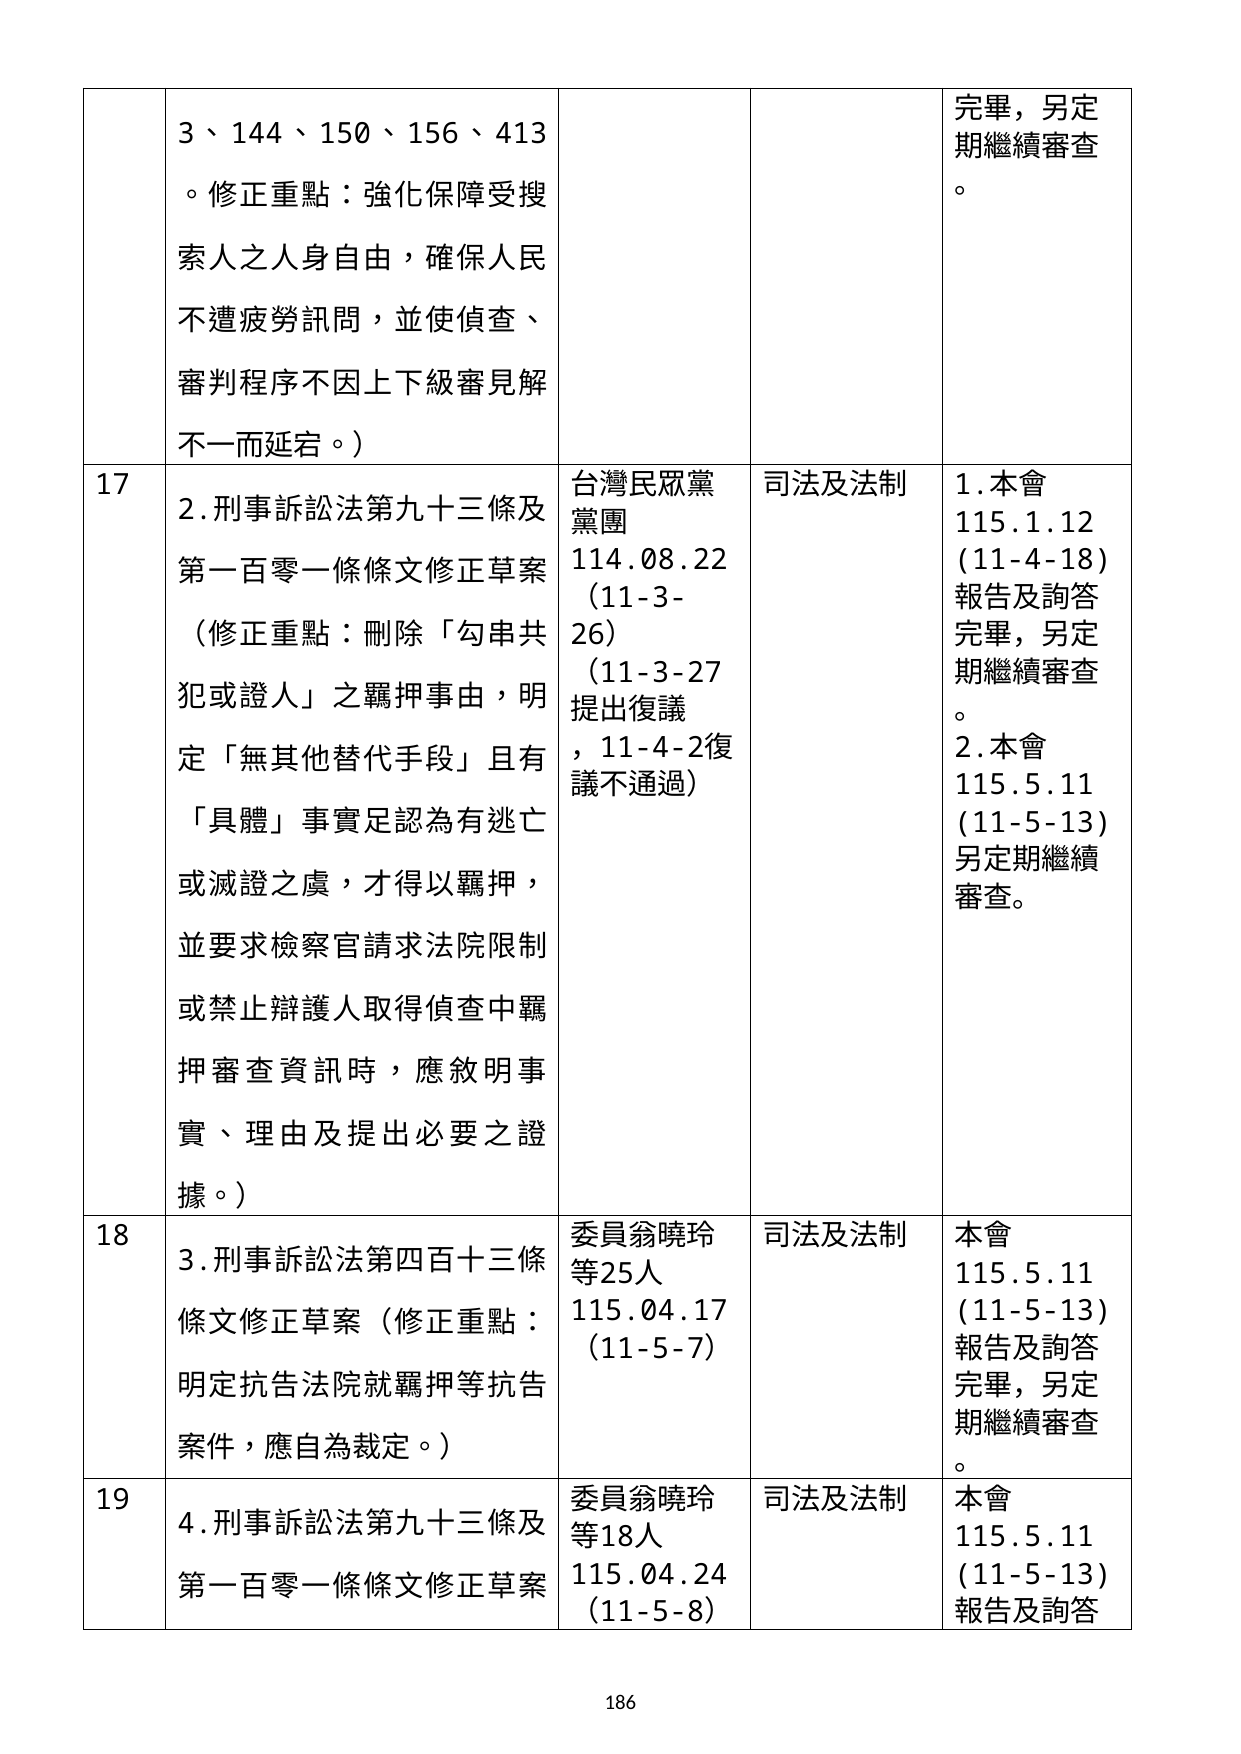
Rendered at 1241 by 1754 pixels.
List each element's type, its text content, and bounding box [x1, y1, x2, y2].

table_cell 18 [84, 1216, 165, 1478]
table_cell 司法及法制 [751, 1479, 942, 1629]
table_cell 17 [84, 465, 165, 1215]
table_cell 3.刑事訴訟法第四百十三條條文修正草案（修正重點：明定抗告法院就羈押等抗告案件，應自為裁定。） [166, 1216, 558, 1478]
table_cell 委員翁曉玲 等25人 115.04.17 （11-5-7） [559, 1216, 750, 1478]
table_cell 司法及法制 [751, 1216, 942, 1478]
table_cell [559, 89, 750, 464]
table_cell 2.刑事訴訟法第九十三條及第一百零一條條文修正草案（修正重點：刪除「勾串共犯或證人」之羈押事由，明定「無其他替代手段」且有「具體」事實足認為有逃亡或滅證之虞，才得以羈押，並要求檢察官請求法院限制或禁止辯護人取得偵查中羈押審查資訊時，應敘明事實、理由及提出必要之證據。） [166, 465, 558, 1215]
table_cell 本會 115.5.11 (11-5-13)報告及詢答 [943, 1479, 1131, 1629]
table_cell [751, 89, 942, 464]
table_cell 4.刑事訴訟法第九十三條及第一百零一條條文修正草案 [166, 1479, 558, 1629]
table_cell 司法及法制 [751, 465, 942, 1215]
table_cell 19 [84, 1479, 165, 1629]
table_cell 委員翁曉玲 等18人 115.04.24 （11-5-8） [559, 1479, 750, 1629]
table_cell 台灣民眾黨黨團 114.08.22 （11-3-26） （11-3-27提出復議，11-4-2復議不通過） [559, 465, 750, 1215]
table_cell 完畢，另定期繼續審查。 [943, 89, 1131, 464]
table_cell 本會 115.5.11 (11-5-13)報告及詢答完畢，另定期繼續審查。 [943, 1216, 1131, 1478]
table_cell [84, 89, 165, 464]
table_cell 1.本會 115.1.12 (11-4-18)報告及詢答完畢，另定期繼續審查。 2.本會 115.5.11 (11-5-13)另定期繼續審查。 [943, 465, 1131, 1215]
table_cell 3、144、150、156、413。修正重點：強化保障受搜索人之人身自由，確保人民不遭疲勞訊問，並使偵查、審判程序不因上下級審見解不一而延宕。） [166, 89, 558, 464]
